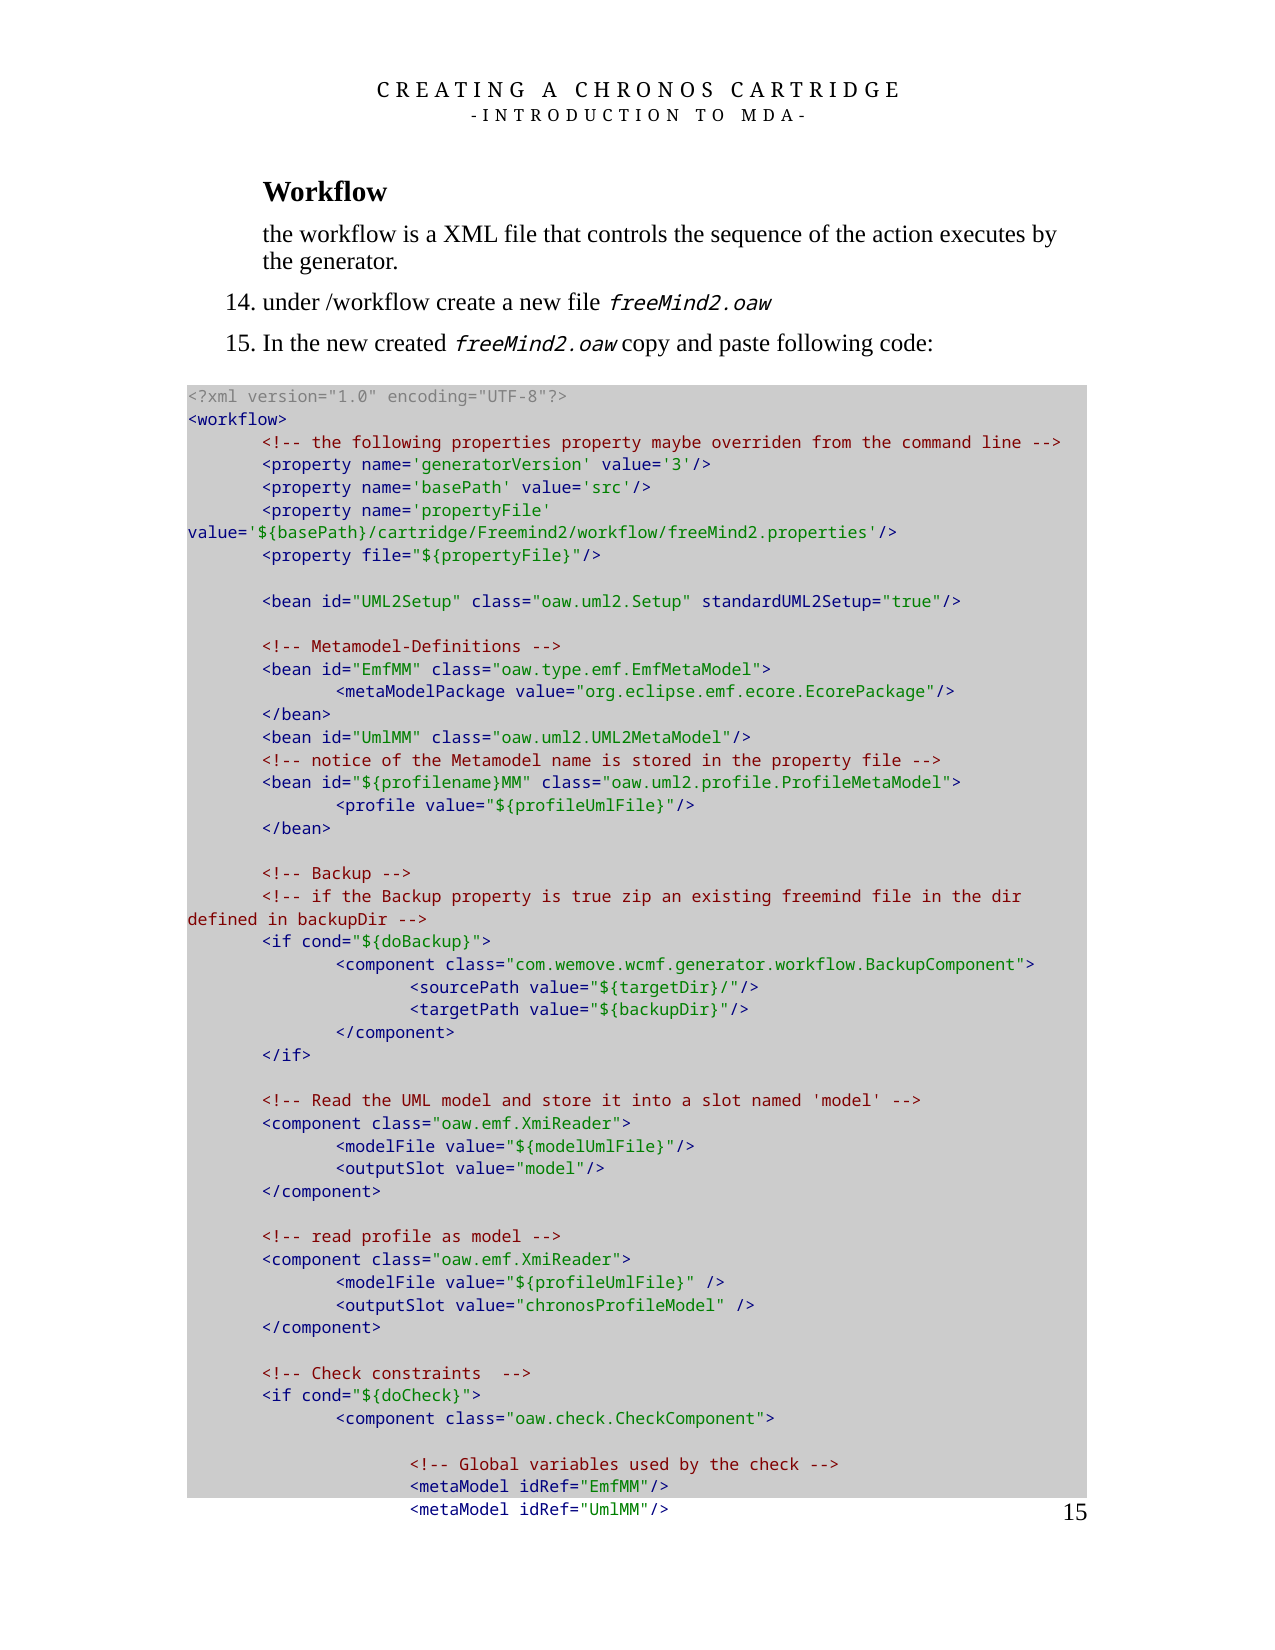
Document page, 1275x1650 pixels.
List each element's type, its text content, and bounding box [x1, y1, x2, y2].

text <profile value="${profileUmlFile}"/> [187, 793, 1087, 816]
text <!-- Read the UML model and store it into a slot named 'model' --> [187, 1089, 1087, 1111]
list In the new created freeMind2.oaw copy and paste following code: [225, 329, 1087, 357]
text <!-- read profile as model --> [187, 1225, 1087, 1248]
text <?xml version="1.0" encoding="UTF-8"?> [187, 385, 1087, 407]
text <!-- Global variables used by the check --> [187, 1452, 1087, 1475]
text <component class="oaw.emf.XmiReader"> [187, 1248, 1087, 1270]
text <!-- Backup --> [187, 862, 1087, 884]
list the workflow is a XML file that controls the sequence of the action executes by the generator. [225, 220, 1087, 275]
text <sourcePath value="${targetDir}/"/> [187, 975, 1087, 998]
text <targetPath value="${backupDir}"/> [187, 998, 1087, 1021]
text <bean id="EmfMM" class="oaw.type.emf.EmfMetaModel"> [187, 657, 1087, 680]
text <property name='propertyFile' value='${basePath}/cartridge/Freemind2/workflow/freeMind2.properties'/> [187, 498, 1087, 544]
text <component class="oaw.emf.XmiReader"> [187, 1111, 1087, 1134]
text <bean id="${profilename}MM" class="oaw.uml2.profile.ProfileMetaModel"> [187, 771, 1087, 793]
text <property name='basePath' value='src'/> [187, 476, 1087, 498]
text </component> [187, 1316, 1087, 1338]
text <outputSlot value="model"/> [187, 1157, 1087, 1179]
text <metaModelPackage value="org.eclipse.emf.ecore.EcorePackage"/> [187, 680, 1087, 703]
text <bean id="UmlMM" class="oaw.uml2.UML2MetaModel"/> [187, 725, 1087, 748]
text <property name='generatorVersion' value='3'/> [187, 453, 1087, 476]
text <workflow> [187, 407, 1087, 430]
text <component class="com.wemove.wcmf.generator.workflow.BackupComponent"> [187, 952, 1087, 975]
text <modelFile value="${profileUmlFile}" /> [187, 1270, 1087, 1293]
text <!-- the following properties property maybe overriden from the command line --> [187, 430, 1087, 453]
text <if cond="${doBackup}"> [187, 930, 1087, 952]
text <!-- if the Backup property is true zip an existing freemind file in the dir defined in backupDir --> [187, 884, 1087, 930]
text </component> [187, 1179, 1087, 1202]
text <!-- notice of the Metamodel name is stored in the property file --> [187, 748, 1087, 771]
subtitle Workflow [225, 175, 1087, 207]
text <property file="${propertyFile}"/> [187, 544, 1087, 566]
text <outputSlot value="chronosProfileModel" /> [187, 1293, 1087, 1316]
text </bean> [187, 703, 1087, 725]
text <if cond="${doCheck}"> [187, 1384, 1087, 1407]
text <!-- Check constraints --> [187, 1361, 1087, 1384]
text <bean id="UML2Setup" class="oaw.uml2.Setup" standardUML2Setup="true"/> [187, 589, 1087, 612]
text <component class="oaw.check.CheckComponent"> [187, 1407, 1087, 1429]
text </component> [187, 1021, 1087, 1043]
text <metaModel idRef="EmfMM"/> [187, 1475, 1087, 1497]
list under /workflow create a new file freeMind2.oaw [225, 288, 1087, 316]
text </if> [187, 1043, 1087, 1066]
text <!-- Metamodel-Definitions --> [187, 634, 1087, 657]
text <modelFile value="${modelUmlFile}"/> [187, 1134, 1087, 1157]
text </bean> [187, 816, 1087, 839]
